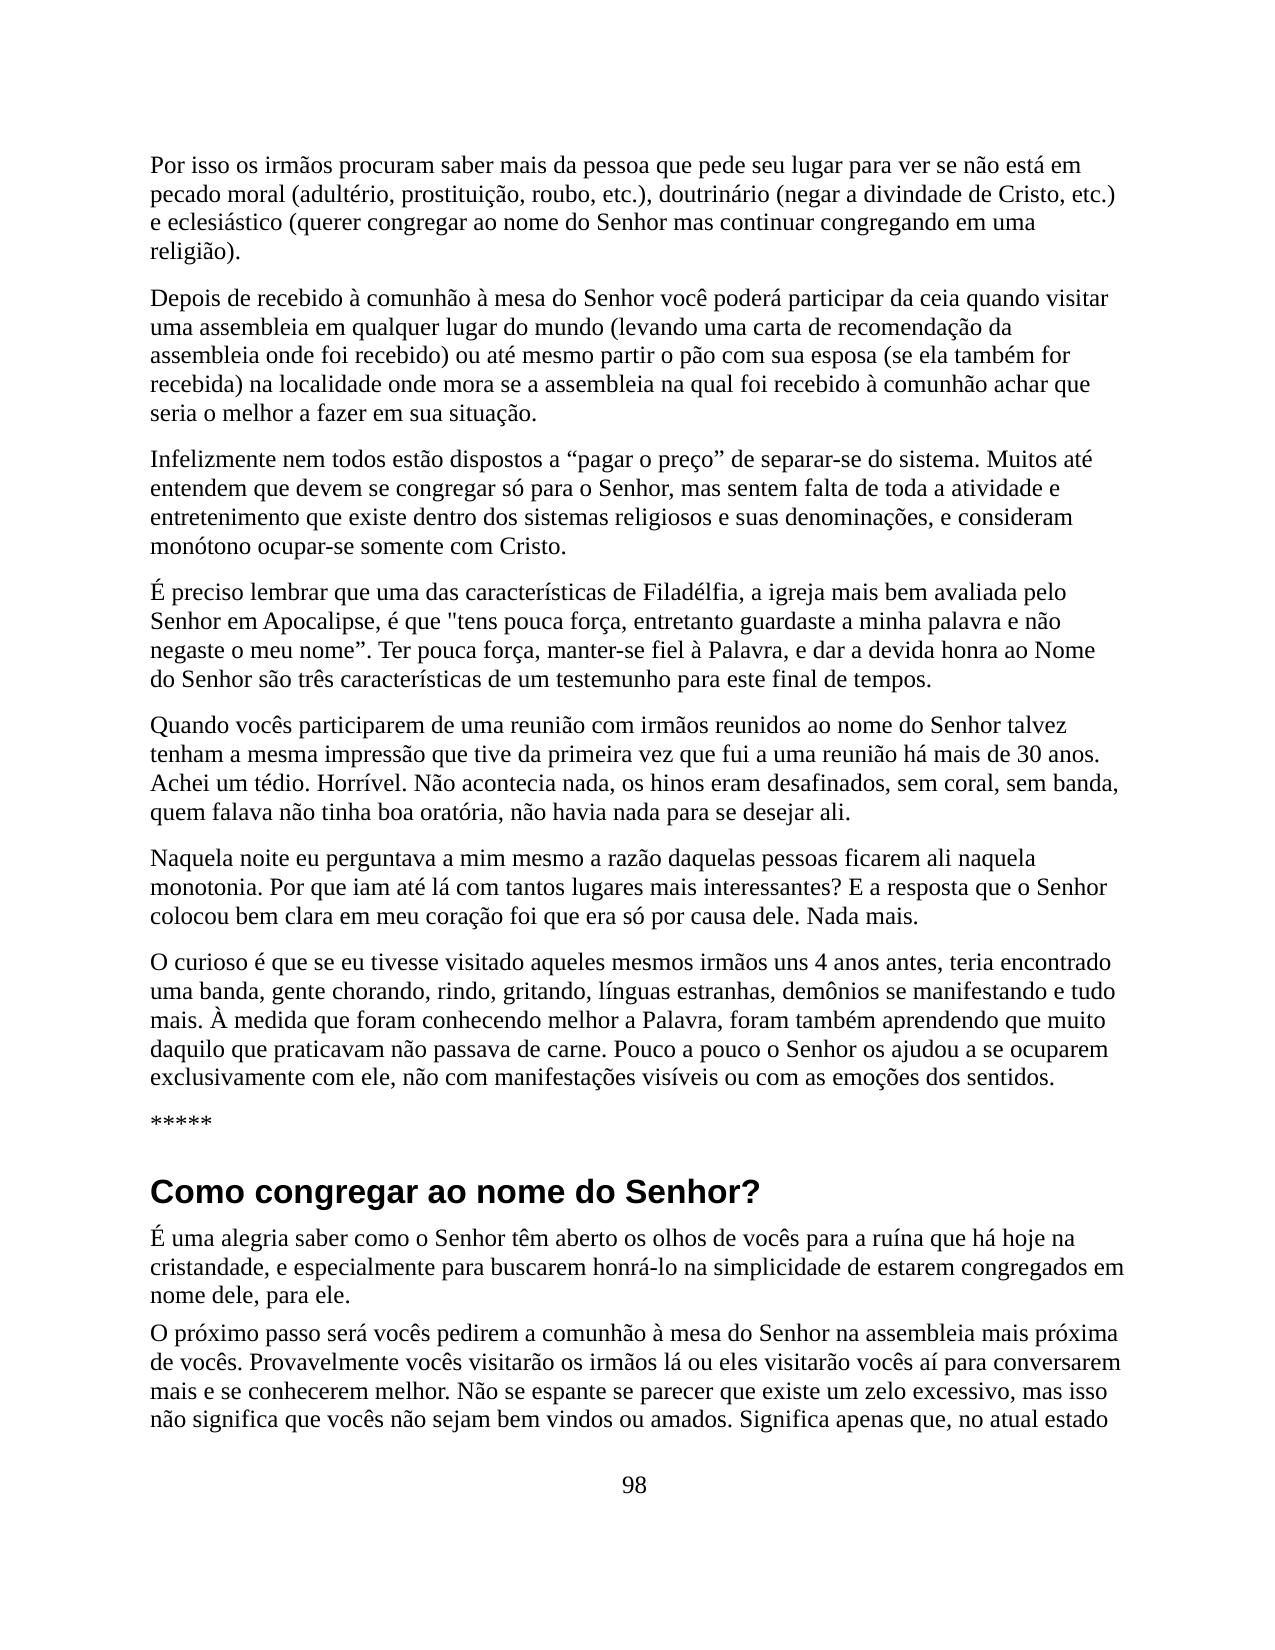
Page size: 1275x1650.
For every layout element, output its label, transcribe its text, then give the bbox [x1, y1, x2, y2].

text ***** [150, 1109, 1125, 1138]
text Quando vocês participarem de uma reunião com irmãos reunidos ao nome do Senhor talvez tenham a mesma impressão que tive da primeira vez que fui a uma reunião há mais de 30 anos. Achei um tédio. Horrível. Não acontecia nada, os hinos eram desafinados, sem coral, sem banda, quem falava não tinha boa oratória, não havia nada para se desejar ali. [150, 710, 1125, 825]
text Por isso os irmãos procuram saber mais da pessoa que pede seu lugar para ver se não está em pecado moral (adultério, prostituição, roubo, etc.), doutrinário (negar a divindade de Cristo, etc.) e eclesiástico (querer congregar ao nome do Senhor mas continuar congregando em uma religião). [150, 150, 1125, 265]
text Infelizmente nem todos estão dispostos a “pagar o preço” de separar-se do sistema. Muitos até entendem que devem se congregar só para o Senhor, mas sentem falta de toda a atividade e entretenimento que existe dentro dos sistemas religiosos e suas denominações, e consideram monótono ocupar-se somente com Cristo. [150, 444, 1125, 559]
text O curioso é que se eu tivesse visitado aqueles mesmos irmãos uns 4 anos antes, teria encontrado uma banda, gente chorando, rindo, gritando, línguas estranhas, demônios se manifestando e tudo mais. À medida que foram conhecendo melhor a Palavra, foram também aprendendo que muito daquilo que praticavam não passava de carne. Pouco a pouco o Senhor os ajudou a se ocuparem exclusivamente com ele, não com manifestações visíveis ou com as emoções dos sentidos. [150, 947, 1125, 1091]
text É preciso lembrar que uma das características de Filadélfia, a igreja mais bem avaliada pelo Senhor em Apocalipse, é que "tens pouca força, entretanto guardaste a minha palavra e não negaste o meu nome”. Ter pouca força, manter-se fiel à Palavra, e dar a devida honra ao Nome do Senhor são três características de um testemunho para este final de tempos. [150, 577, 1125, 692]
subtitle Como congregar ao nome do Senhor? [150, 1172, 1125, 1211]
text Depois de recebido à comunhão à mesa do Senhor você poderá participar da ceia quando visitar uma assembleia em qualquer lugar do mundo (levando uma carta de recomendação da assembleia onde foi recebido) ou até mesmo partir o pão com sua esposa (se ela também for recebida) na localidade onde mora se a assembleia na qual foi recebido à comunhão achar que seria o melhor a fazer em sua situação. [150, 283, 1125, 427]
text O próximo passo será vocês pedirem a comunhão à mesa do Senhor na assembleia mais próxima de vocês. Provavelmente vocês visitarão os irmãos lá ou eles visitarão vocês aí para conversarem mais e se conhecerem melhor. Não se espante se parecer que existe um zelo excessivo, mas isso não significa que vocês não sejam bem vindos ou amados. Significa apenas que, no atual estado [150, 1318, 1125, 1433]
text Naquela noite eu perguntava a mim mesmo a razão daquelas pessoas ficarem ali naquela monotonia. Por que iam até lá com tantos lugares mais interessantes? E a resposta que o Senhor colocou bem clara em meu coração foi que era só por causa dele. Nada mais. [150, 843, 1125, 929]
text É uma alegria saber como o Senhor têm aberto os olhos de vocês para a ruína que há hoje na cristandade, e especialmente para buscarem honrá-lo na simplicidade de estarem congregados em nome dele, para ele. [150, 1223, 1125, 1309]
